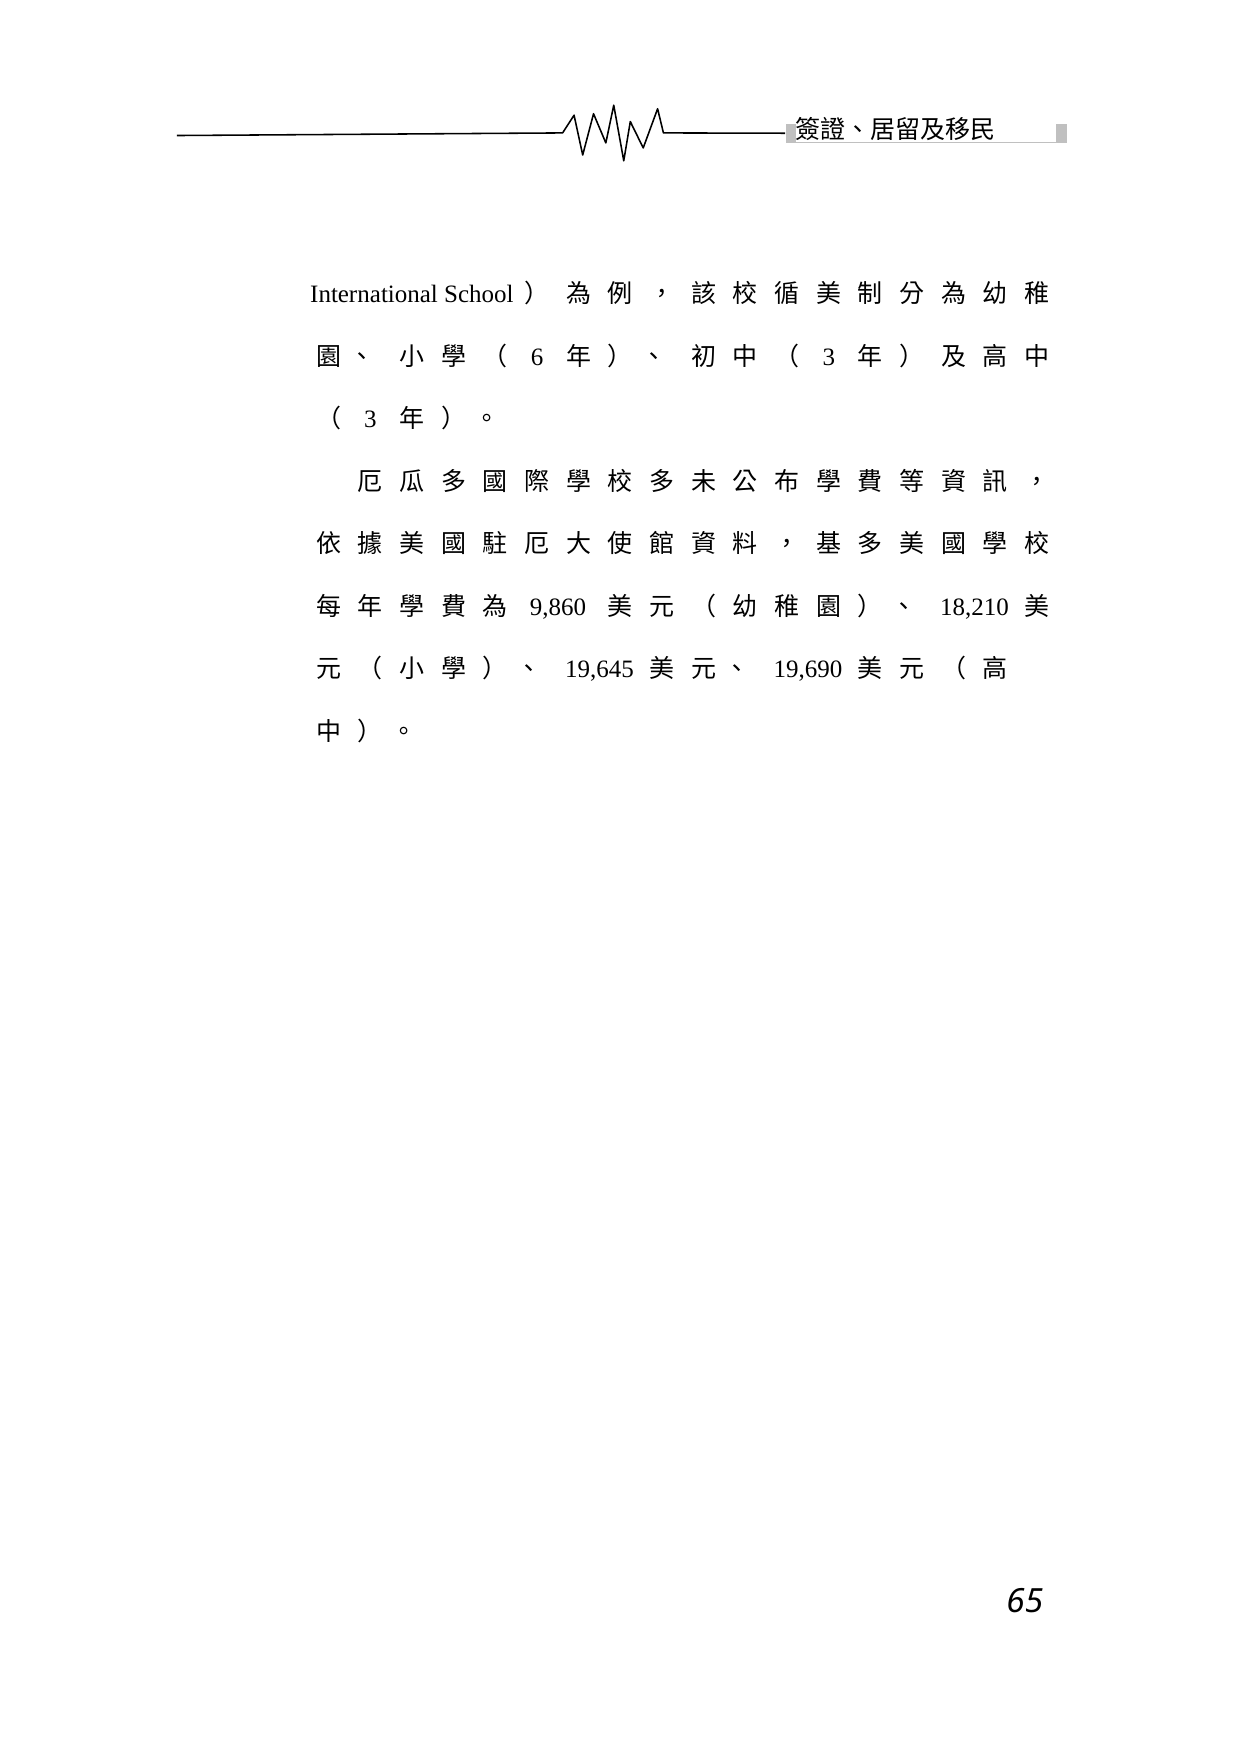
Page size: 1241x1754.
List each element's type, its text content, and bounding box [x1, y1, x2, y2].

text International School）為例，該校循美制分為幼稚園、小學（6年）、初中（3年）及高中（3年）。 [281, 250, 1058, 438]
text 厄瓜多國際學校多未公布學費等資訊，依據美國駐厄大使館資料，基多美國學校每年學費為9,860美元（幼稚園）、18,210美元（小學）、19,645美元、19,690美元（高中）。 [281, 438, 1058, 750]
